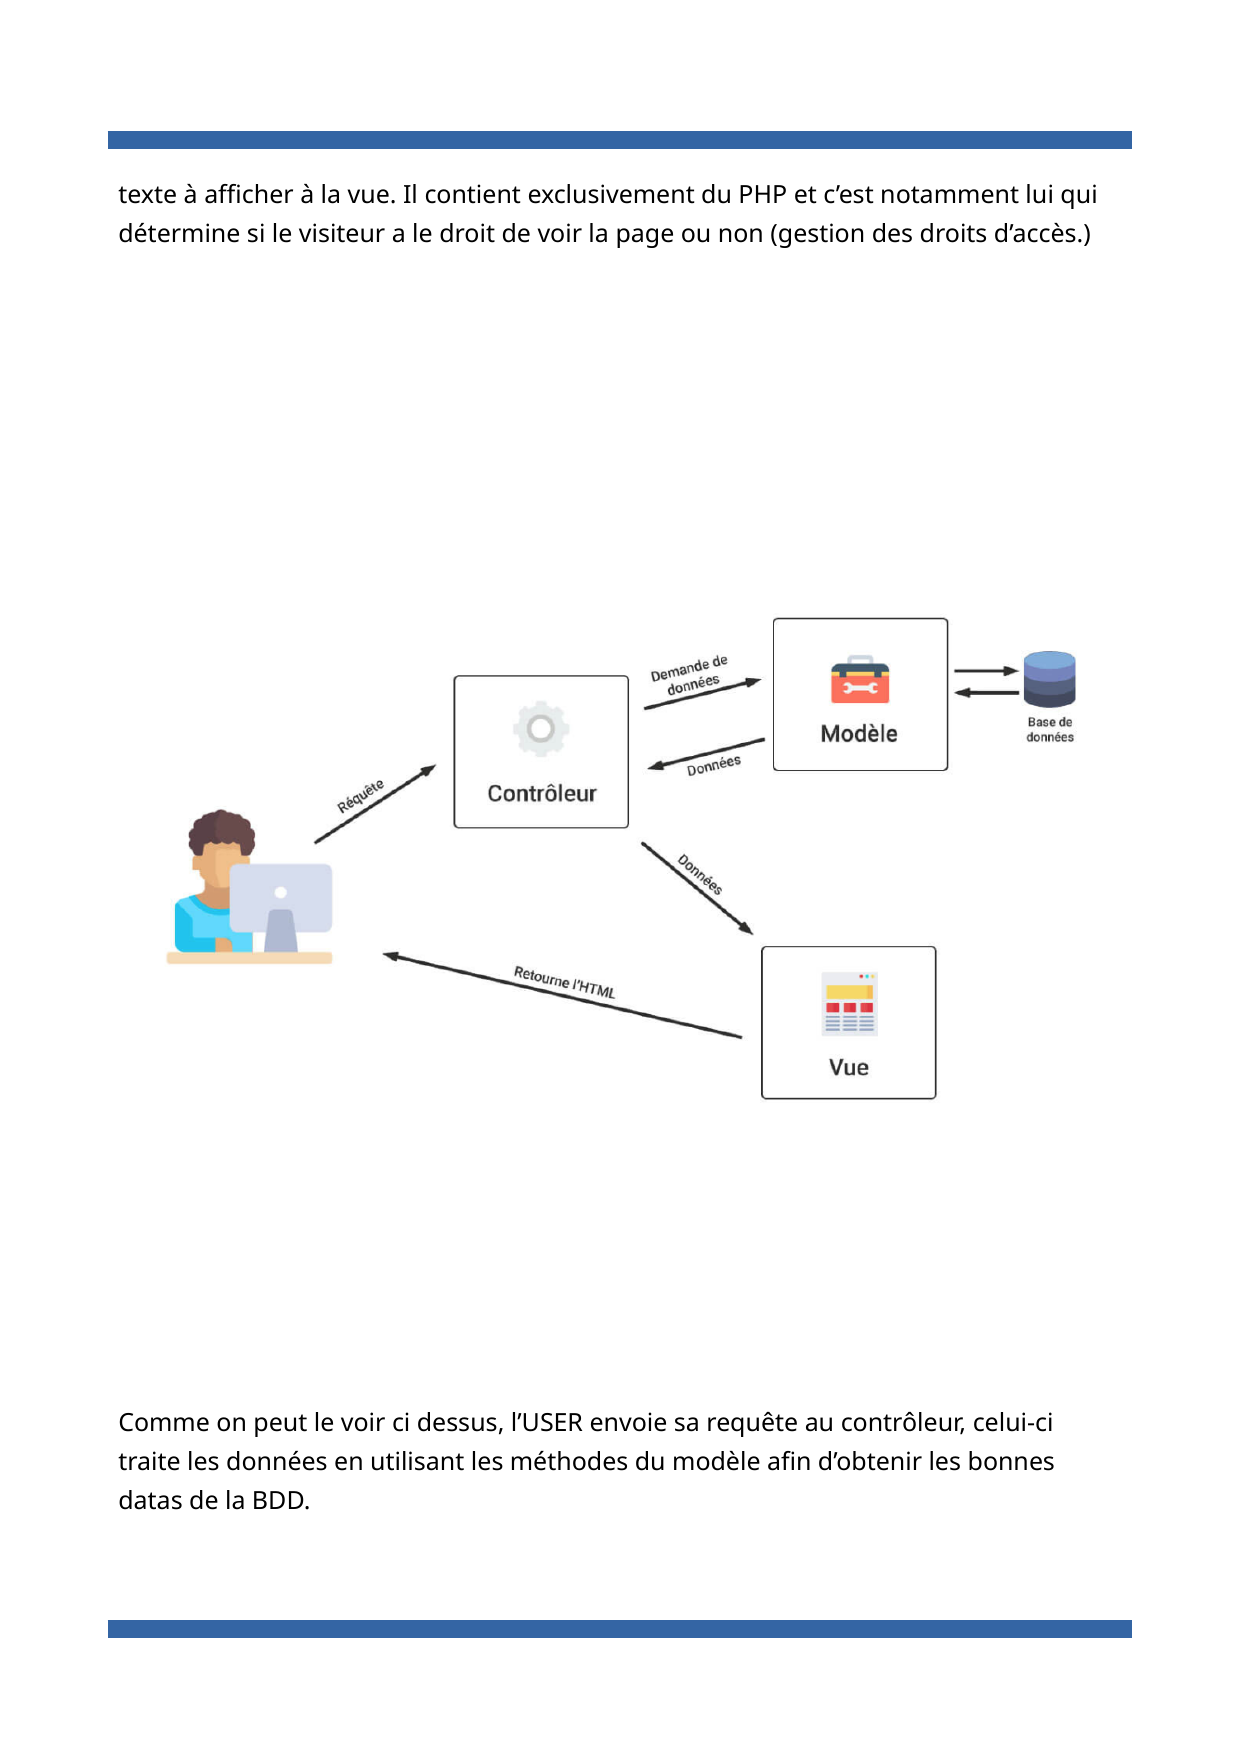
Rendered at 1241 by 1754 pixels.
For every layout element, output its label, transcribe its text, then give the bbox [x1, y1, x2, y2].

text texte à afficher à la vue. Il contient exclusivement du PHP et c’est notamment lui qui détermine si le visiteur a le droit de voir la page ou non (gestion des droits d’accès.) [118, 176, 1122, 249]
picture [118, 591, 1123, 1131]
text Comme on peut le voir ci dessus, l’USER envoie sa requête au contrôleur, celui-ci traite les données en utilisant les méthodes du modèle afin d’obtenir les bonnes datas de la BDD. [118, 1405, 1122, 1517]
